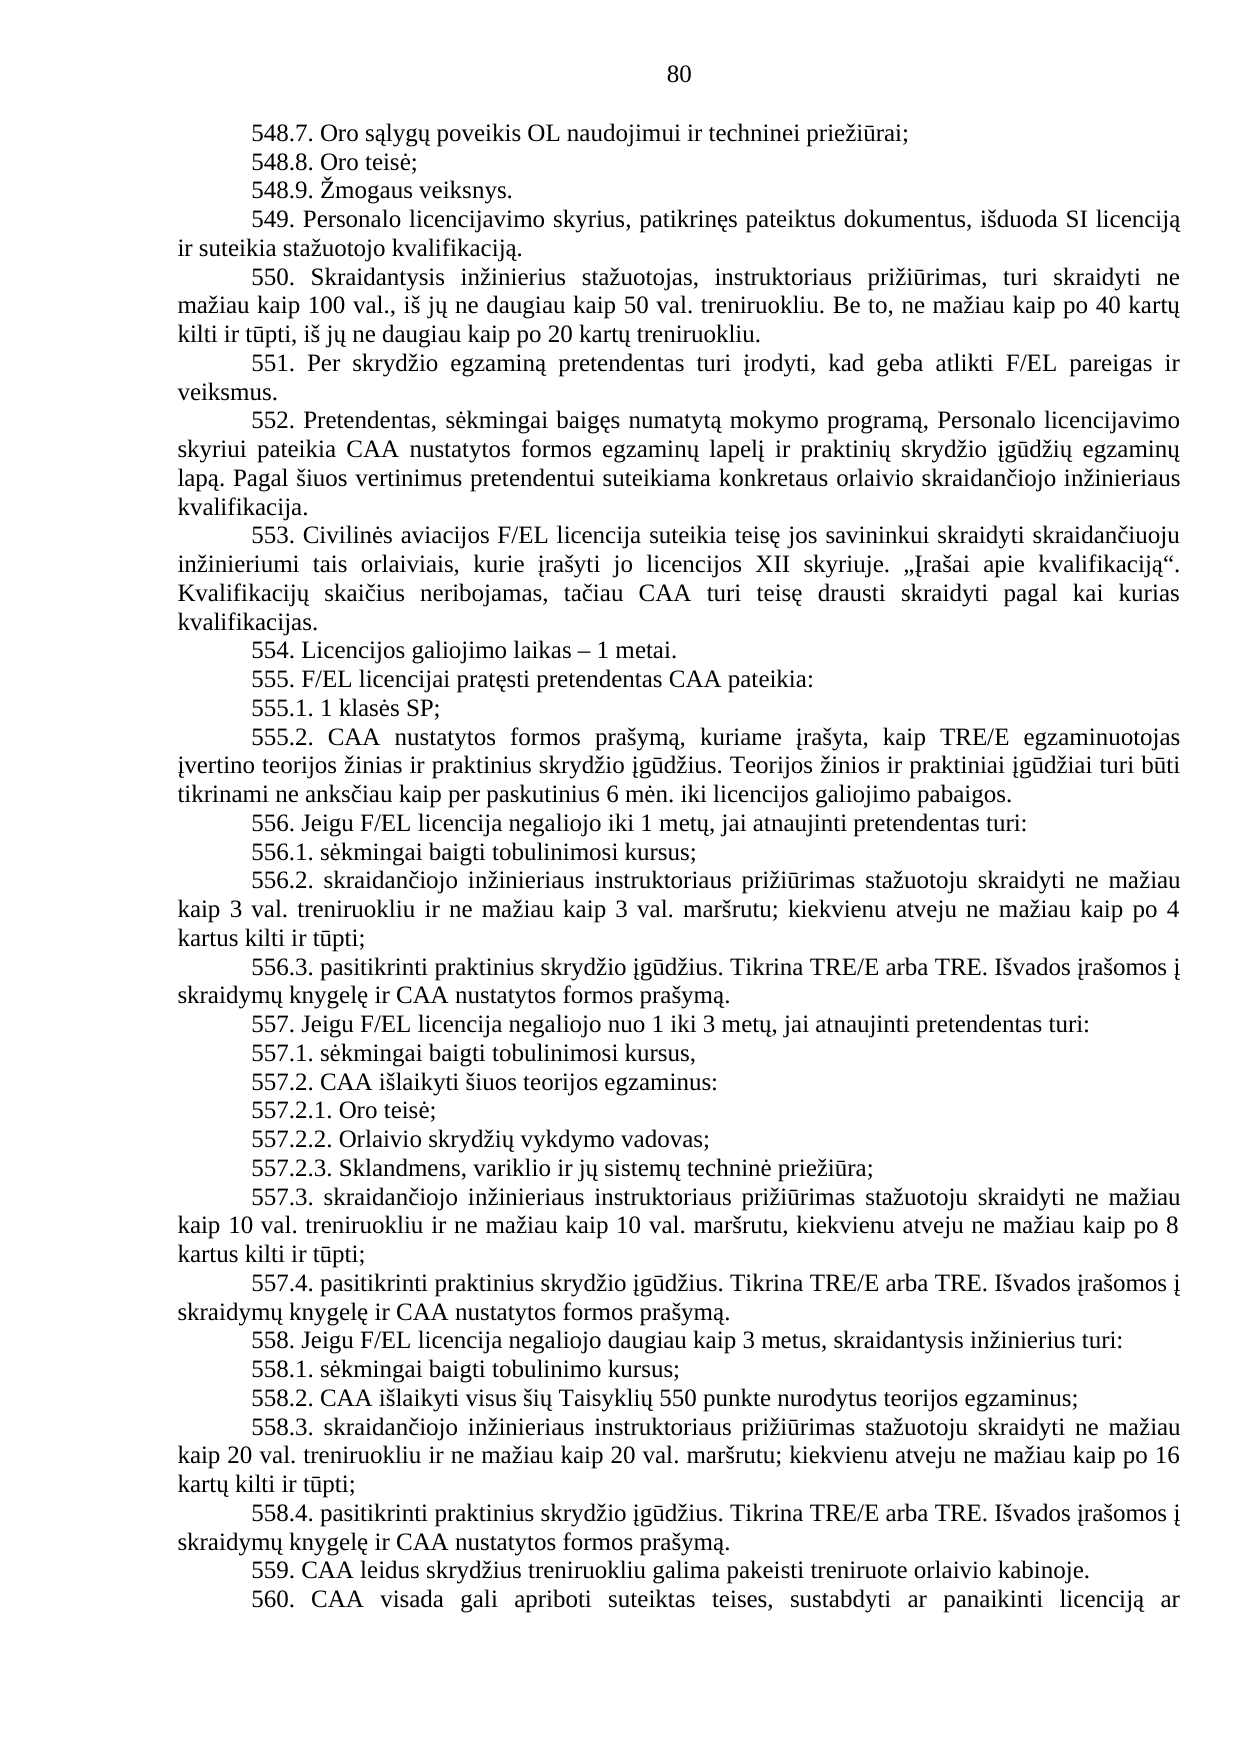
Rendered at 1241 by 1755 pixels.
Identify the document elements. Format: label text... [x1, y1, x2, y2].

text 554. Licencijos galiojimo laikas – 1 metai. [177, 636, 1181, 664]
text 551. Per skrydžio egzaminą pretendentas turi įrodyti, kad geba atlikti F/EL pareigas ir veiksmus. [177, 348, 1181, 406]
text 558.1. sėkmingai baigti tobulinimo kursus; [177, 1354, 1181, 1383]
text 558.4. pasitikrinti praktinius skrydžio įgūdžius. Tikrina TRE/E arba TRE. Išvados įrašomos į skraidymų knygelę ir CAA nustatytos formos prašymą. [177, 1498, 1181, 1556]
text 556. Jeigu F/EL licencija negaliojo iki 1 metų, jai atnaujinti pretendentas turi: [177, 808, 1181, 837]
text 555. F/EL licencijai pratęsti pretendentas CAA pateikia: [177, 664, 1181, 693]
text 548.7. Oro sąlygų poveikis OL naudojimui ir techninei priežiūrai; [177, 118, 1181, 147]
text 556.1. sėkmingai baigti tobulinimosi kursus; [177, 837, 1181, 866]
text 560. CAA visada gali apriboti suteiktas teises, sustabdyti ar panaikinti licenciją ar [177, 1584, 1181, 1613]
text 557.2. CAA išlaikyti šiuos teorijos egzaminus: [177, 1067, 1181, 1096]
text 557.1. sėkmingai baigti tobulinimosi kursus, [177, 1038, 1181, 1067]
text 555.1. 1 klasės SP; [177, 693, 1181, 722]
text 558.3. skraidančiojo inžinieriaus instruktoriaus prižiūrimas stažuotoju skraidyti ne mažiau kaip 20 val. treniruokliu ir ne mažiau kaip 20 val. maršrutu; kiekvienu atveju ne mažiau kaip po 16 kartų kilti ir tūpti; [177, 1412, 1181, 1498]
text 558.2. CAA išlaikyti visus šių Taisyklių 550 punkte nurodytus teorijos egzaminus; [177, 1383, 1181, 1412]
text 557.2.2. Orlaivio skrydžių vykdymo vadovas; [177, 1124, 1181, 1153]
text 557.4. pasitikrinti praktinius skrydžio įgūdžius. Tikrina TRE/E arba TRE. Išvados įrašomos į skraidymų knygelę ir CAA nustatytos formos prašymą. [177, 1268, 1181, 1326]
text 557.2.3. Sklandmens, variklio ir jų sistemų techninė priežiūra; [177, 1153, 1181, 1182]
text 558. Jeigu F/EL licencija negaliojo daugiau kaip 3 metus, skraidantysis inžinierius turi: [177, 1326, 1181, 1354]
text 555.2. CAA nustatytos formos prašymą, kuriame įrašyta, kaip TRE/E egzaminuotojas įvertino teorijos žinias ir praktinius skrydžio įgūdžius. Teorijos žinios ir praktiniai įgūdžiai turi būti tikrinami ne anksčiau kaip per paskutinius 6 mėn. iki licencijos galiojimo pabaigos. [177, 722, 1181, 808]
text 557. Jeigu F/EL licencija negaliojo nuo 1 iki 3 metų, jai atnaujinti pretendentas turi: [177, 1009, 1181, 1038]
text 556.3. pasitikrinti praktinius skrydžio įgūdžius. Tikrina TRE/E arba TRE. Išvados įrašomos į skraidymų knygelę ir CAA nustatytos formos prašymą. [177, 952, 1181, 1009]
text 548.9. Žmogaus veiksnys. [177, 176, 1181, 204]
text 557.2.1. Oro teisė; [177, 1096, 1181, 1124]
text 550. Skraidantysis inžinierius stažuotojas, instruktoriaus prižiūrimas, turi skraidyti ne mažiau kaip 100 val., iš jų ne daugiau kaip 50 val. treniruokliu. Be to, ne mažiau kaip po 40 kartų kilti ir tūpti, iš jų ne daugiau kaip po 20 kartų treniruokliu. [177, 262, 1181, 348]
text 552. Pretendentas, sėkmingai baigęs numatytą mokymo programą, Personalo licencijavimo skyriui pateikia CAA nustatytos formos egzaminų lapelį ir praktinių skrydžio įgūdžių egzaminų lapą. Pagal šiuos vertinimus pretendentui suteikiama konkretaus orlaivio skraidančiojo inžinieriaus kvalifikacija. [177, 406, 1181, 521]
text 557.3. skraidančiojo inžinieriaus instruktoriaus prižiūrimas stažuotoju skraidyti ne mažiau kaip 10 val. treniruokliu ir ne mažiau kaip 10 val. maršrutu, kiekvienu atveju ne mažiau kaip po 8 kartus kilti ir tūpti; [177, 1182, 1181, 1268]
text 556.2. skraidančiojo inžinieriaus instruktoriaus prižiūrimas stažuotoju skraidyti ne mažiau kaip 3 val. treniruokliu ir ne mažiau kaip 3 val. maršrutu; kiekvienu atveju ne mažiau kaip po 4 kartus kilti ir tūpti; [177, 866, 1181, 952]
text 553. Civilinės aviacijos F/EL licencija suteikia teisę jos savininkui skraidyti skraidančiuoju inžinieriumi tais orlaiviais, kurie įrašyti jo licencijos XII skyriuje. „Įrašai apie kvalifikaciją“. Kvalifikacijų skaičius neribojamas, tačiau CAA turi teisę drausti skraidyti pagal kai kurias kvalifikacijas. [177, 521, 1181, 636]
text 559. CAA leidus skrydžius treniruokliu galima pakeisti treniruote orlaivio kabinoje. [177, 1556, 1181, 1584]
text 549. Personalo licencijavimo skyrius, patikrinęs pateiktus dokumentus, išduoda SI licenciją ir suteikia stažuotojo kvalifikaciją. [177, 204, 1181, 262]
text 548.8. Oro teisė; [177, 147, 1181, 176]
